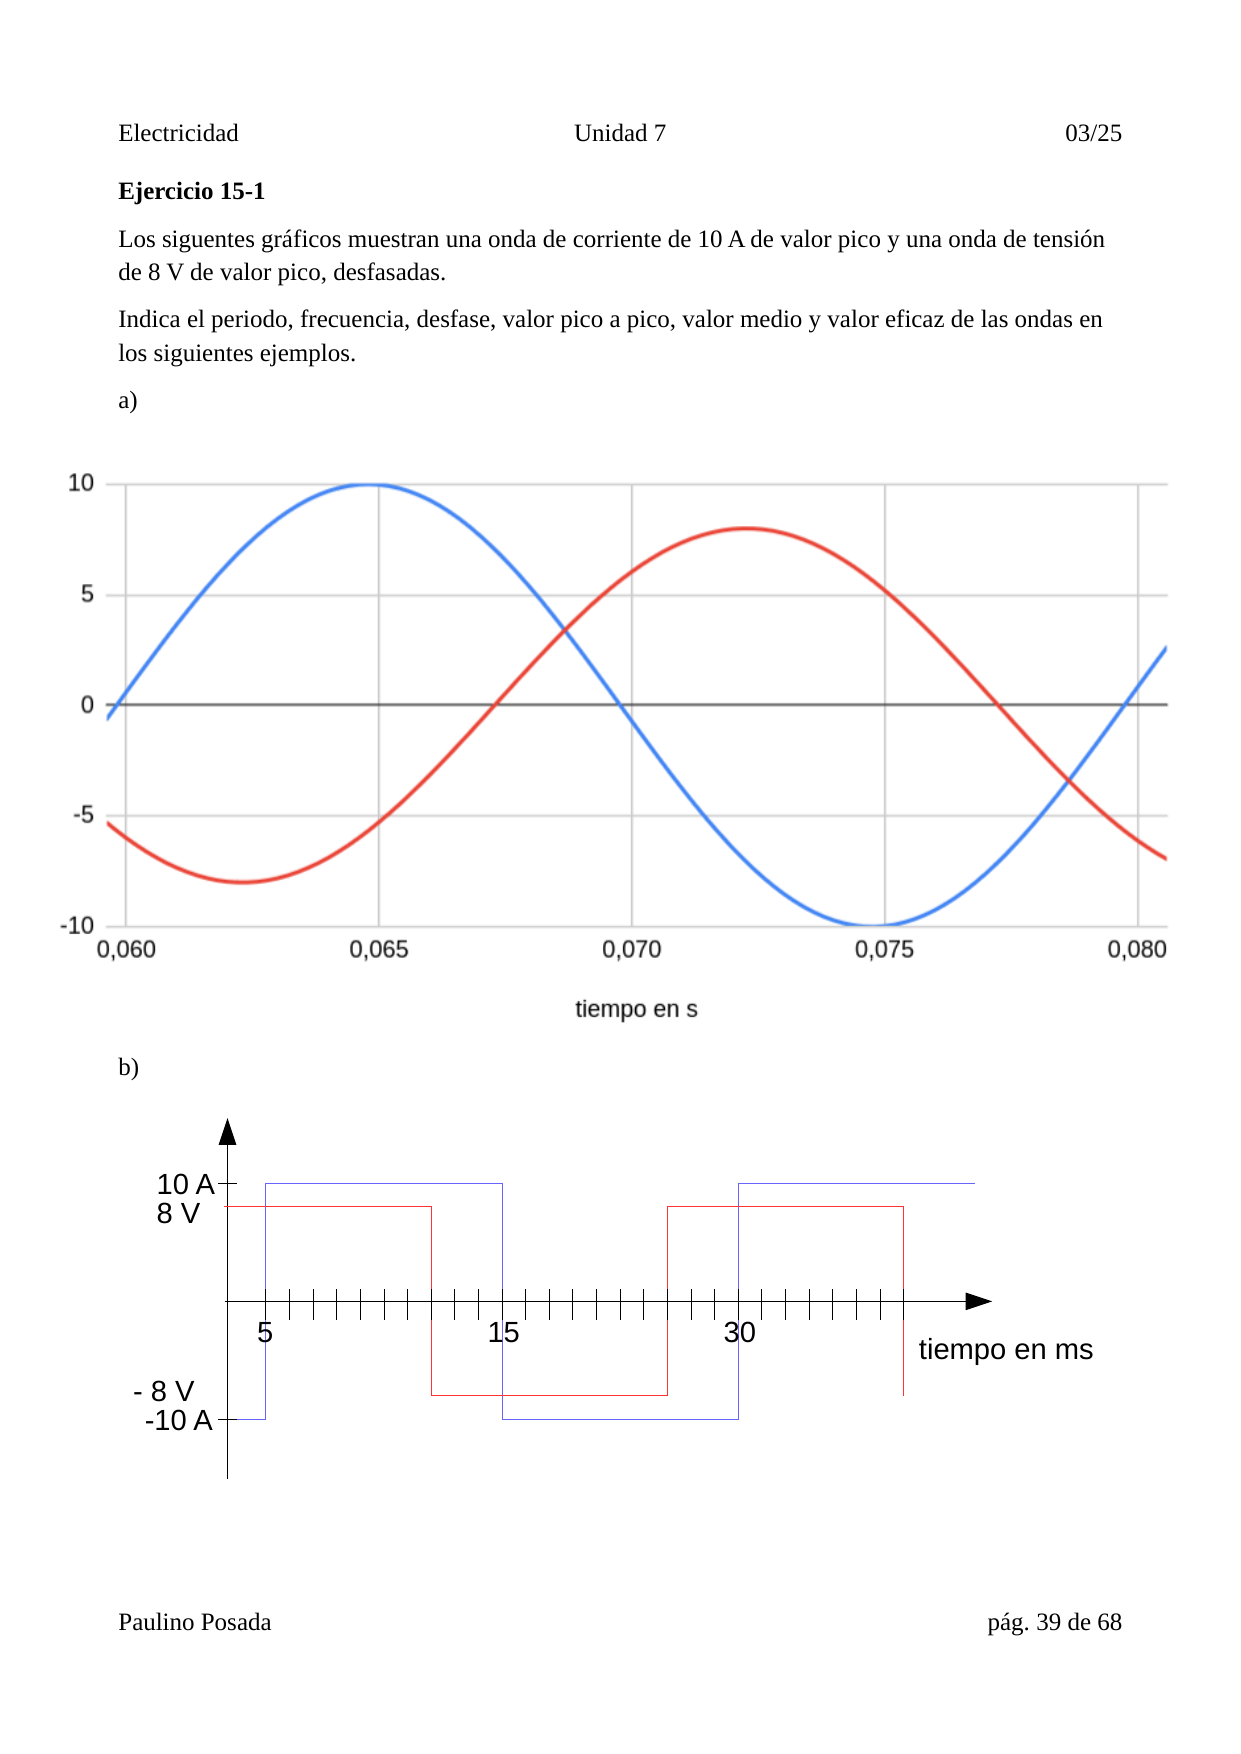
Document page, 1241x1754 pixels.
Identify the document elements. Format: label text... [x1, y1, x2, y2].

text Ejercicio 15-1 [118, 176, 1122, 205]
text Los siguentes gráficos muestran una onda de corriente de 10 A de valor pico y una onda de tensión de 8 V de valor pico, desfasadas. [118, 224, 1122, 286]
text a) [118, 385, 1122, 414]
text Indica el periodo, frecuencia, desfase, valor pico a pico, valor medio y valor eficaz de las ondas en los siguientes ejemplos. [118, 304, 1122, 366]
text b) [118, 1052, 1122, 1080]
picture [59, 463, 1182, 1033]
